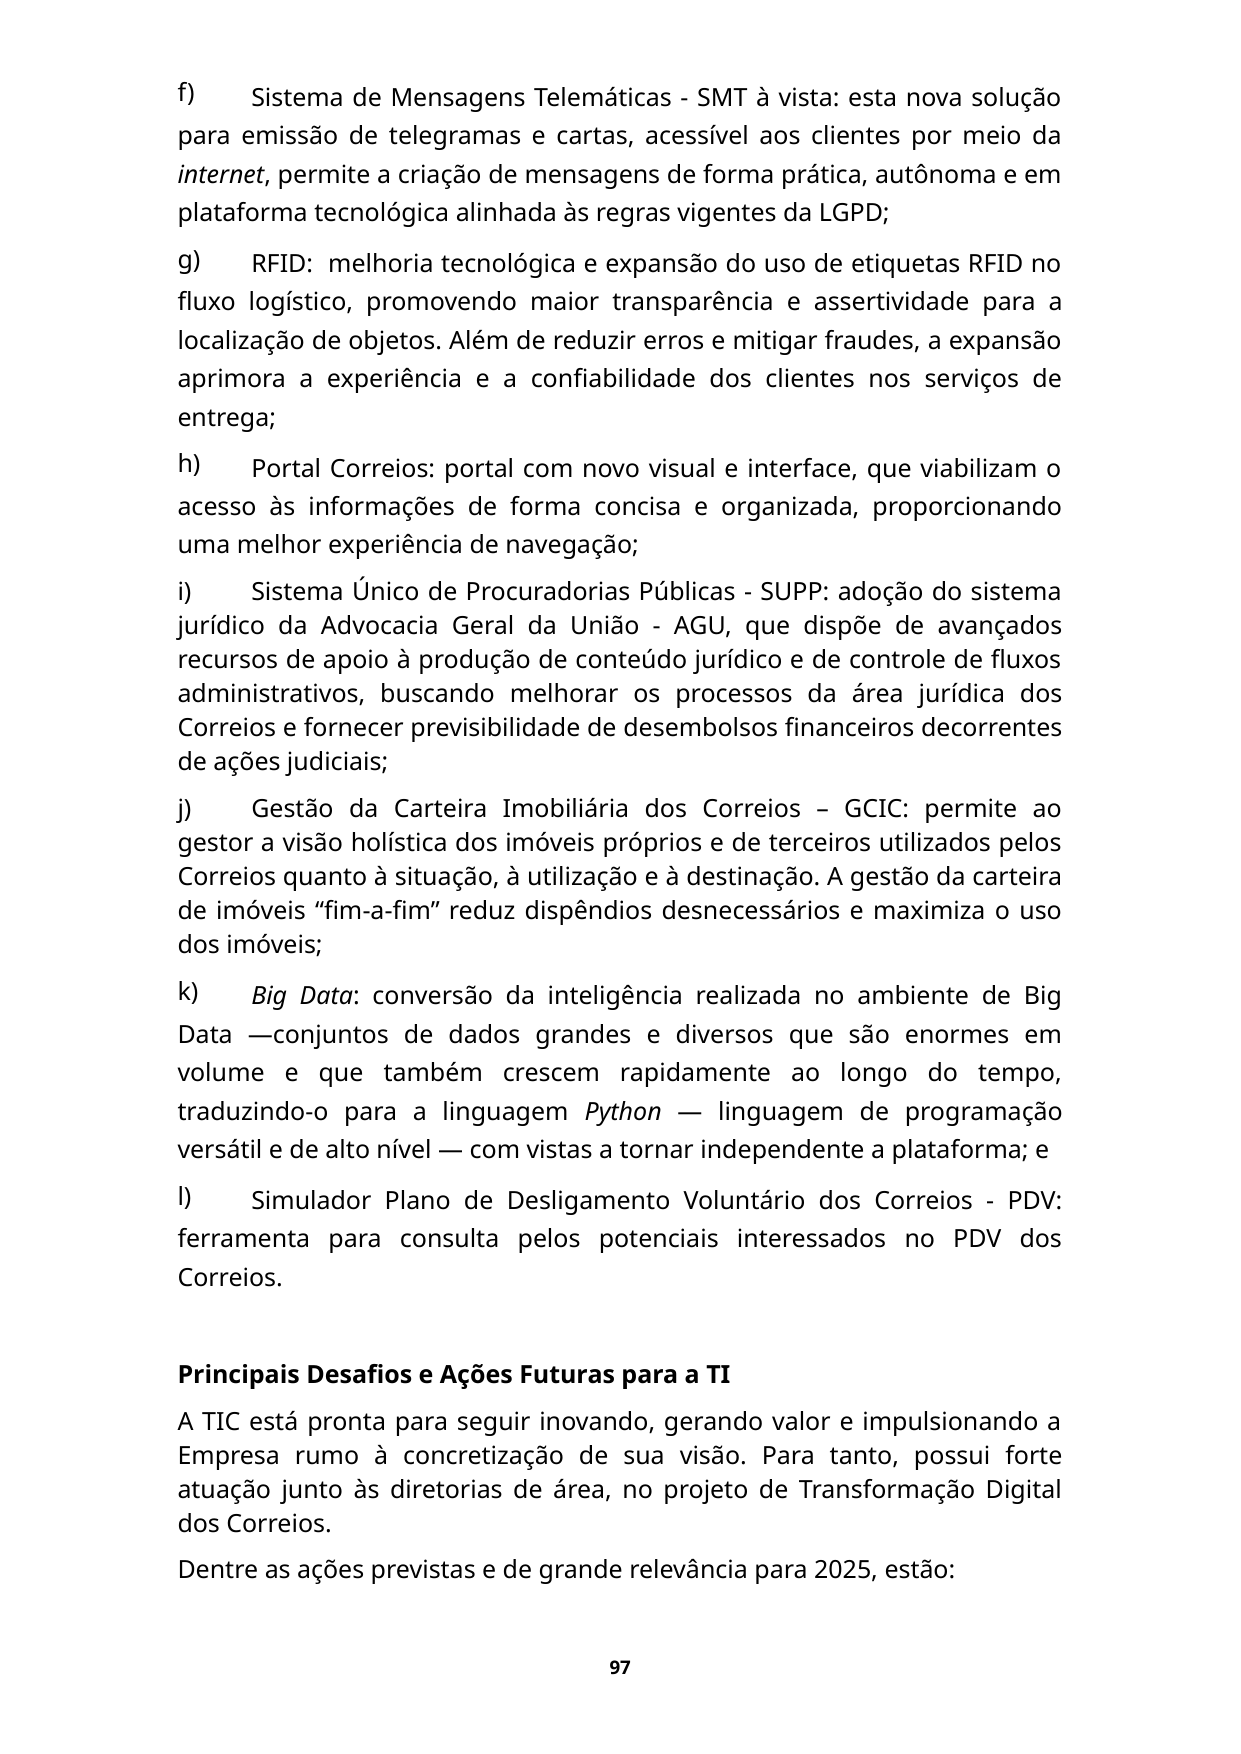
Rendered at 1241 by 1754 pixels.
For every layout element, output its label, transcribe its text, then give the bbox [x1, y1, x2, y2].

list Sistema de Mensagens Telemáticas - SMT à vista: esta nova solução para emissão de telegramas e cartas, acessível aos clientes por meio da internet, permite a criação de mensagens de forma prática, autônoma e em plataforma tecnológica alinhada às regras vigentes da LGPD; [177, 75, 1063, 229]
list Gestão da Carteira Imobiliária dos Correios – GCIC: permite ao gestor a visão holística dos imóveis próprios e de terceiros utilizados pelos Correios quanto à situação, à utilização e à destinação. A gestão da carteira de imóveis “fim-a-fim” reduz dispêndios desnecessários e maximiza o uso dos imóveis; [177, 791, 1063, 961]
text A TIC está pronta para seguir inovando, gerando valor e impulsionando a Empresa rumo à concretização de sua visão. Para tanto, possui forte atuação junto às diretorias de área, no projeto de Transformação Digital dos Correios. [177, 1403, 1063, 1540]
text Dentre as ações previstas e de grande relevância para 2025, estão: [177, 1552, 1063, 1586]
list Simulador Plano de Desligamento Voluntário dos Correios - PDV: ferramenta para consulta pelos potenciais interessados no PDV dos Correios. [177, 1178, 1063, 1293]
list Portal Correios: portal com novo visual e interface, que viabilizam o acesso às informações de forma concisa e organizada, proporcionando uma melhor experiência de navegação; [177, 446, 1063, 561]
list Sistema Único de Procuradorias Públicas - SUPP: adoção do sistema jurídico da Advocacia Geral da União - AGU, que dispõe de avançados recursos de apoio à produção de conteúdo jurídico e de controle de fluxos administrativos, buscando melhorar os processos da área jurídica dos Correios e fornecer previsibilidade de desembolsos financeiros decorrentes de ações judiciais; [177, 574, 1063, 778]
list RFID: melhoria tecnológica e expansão do uso de etiquetas RFID no fluxo logístico, promovendo maior transparência e assertividade para a localização de objetos. Além de reduzir erros e mitigar fraudes, a expansão aprimora a experiência e a confiabilidade dos clientes nos serviços de entrega; [177, 241, 1063, 433]
list Big Data: conversão da inteligência realizada no ambiente de Big Data —conjuntos de dados grandes e diversos que são enormes em volume e que também crescem rapidamente ao longo do tempo, traduzindo-o para a linguagem Python — linguagem de programação versátil e de alto nível — com vistas a tornar independente a plataforma; e [177, 973, 1063, 1166]
text Principais Desafios e Ações Futuras para a TI [177, 1352, 1063, 1391]
